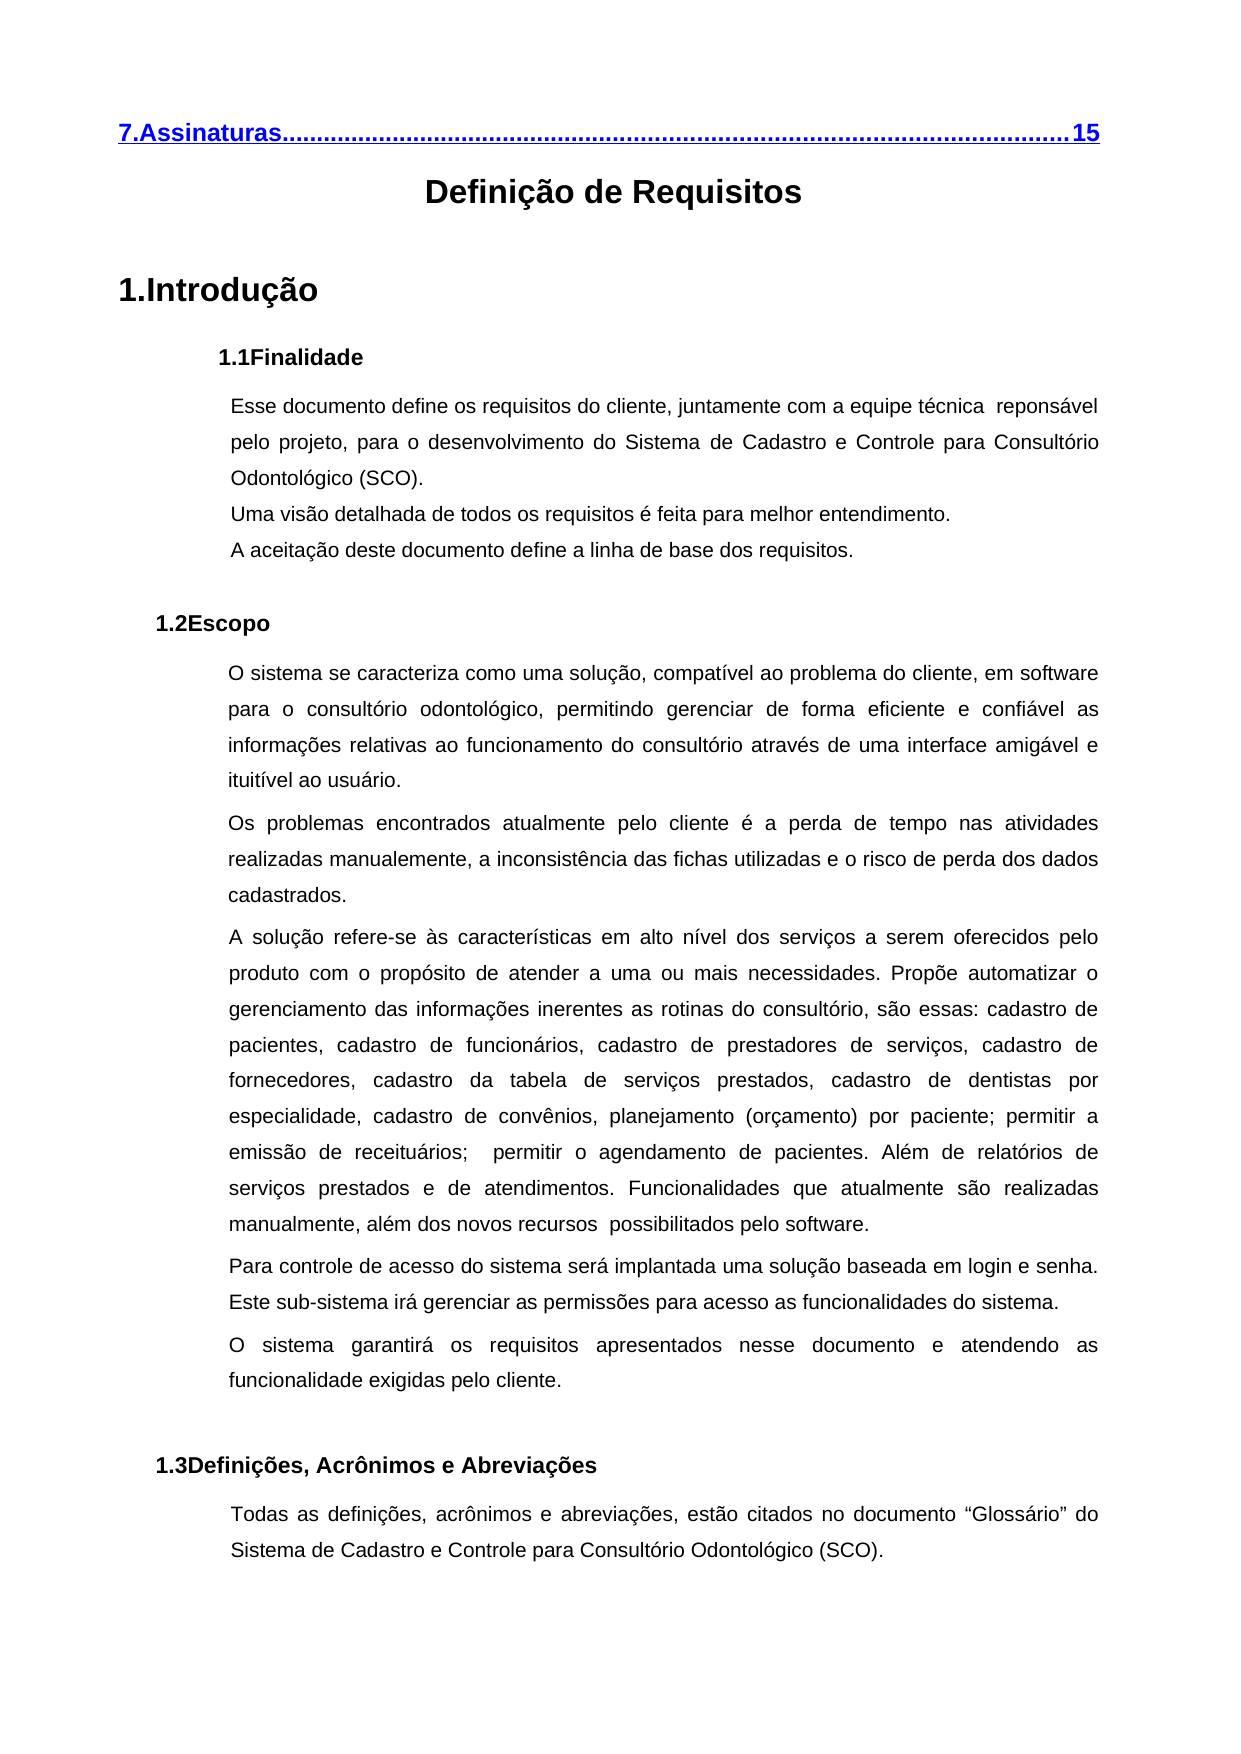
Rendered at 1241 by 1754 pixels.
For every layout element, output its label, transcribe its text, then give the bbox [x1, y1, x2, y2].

text Os problemas encontrados atualmente pelo cliente é a perda de tempo nas atividades realizadas manualemente, a inconsistência das fichas utilizadas e o risco de perda dos dados cadastrados. [228, 811, 1100, 906]
text A aceitação deste documento define a linha de base dos requisitos. [230, 538, 1100, 562]
subtitle Escopo [155, 610, 1100, 637]
subtitle Finalidade [218, 344, 1100, 370]
subtitle Definição de Requisitos [118, 172, 1100, 210]
text Todas as definições, acrônimos e abreviações, estão citados no documento “Glossário” do Sistema de Cadastro e Controle para Consultório Odontológico (SCO). [230, 1502, 1100, 1562]
text Esse documento define os requisitos do cliente, juntamente com a equipe técnica reponsável pelo projeto, para o desenvolvimento do Sistema de Cadastro e Controle para Consultório Odontológico (SCO). [230, 394, 1100, 490]
text Uma visão detalhada de todos os requisitos é feita para melhor entendimento. [230, 502, 1100, 526]
text 7.Assinaturas 15 [118, 118, 1100, 143]
subtitle Introdução [118, 270, 1100, 309]
text Para controle de acesso do sistema será implantada uma solução baseada em login e senha. Este sub-sistema irá gerenciar as permissões para acesso as funcionalidades do sistema. [229, 1254, 1100, 1314]
text O sistema se caracteriza como uma solução, compatível ao problema do cliente, em software para o consultório odontológico, permitindo gerenciar de forma eficiente e confiável as informações relativas ao funcionamento do consultório através de uma interface amigável e ituitível ao usuário. [228, 661, 1100, 792]
subtitle Definições, Acrônimos e Abreviações [155, 1452, 1100, 1478]
text A solução refere-se às características em alto nível dos serviços a serem oferecidos pelo produto com o propósito de atender a uma ou mais necessidades. Propõe automatizar o gerenciamento das informações inerentes as rotinas do consultório, são essas: cadastro de pacientes, cadastro de funcionários, cadastro de prestadores de serviços, cadastro de fornecedores, cadastro da tabela de serviços prestados, cadastro de dentistas por especialidade, cadastro de convênios, planejamento (orçamento) por paciente; permitir a emissão de receituários; permitir o agendamento de pacientes. Além de relatórios de serviços prestados e de atendimentos. Funcionalidades que atualmente são realizadas manualmente, além dos novos recursos possibilitados pelo software. [229, 924, 1100, 1236]
text O sistema garantirá os requisitos apresentados nesse documento e atendendo as funcionalidade exigidas pelo cliente. [229, 1332, 1100, 1392]
